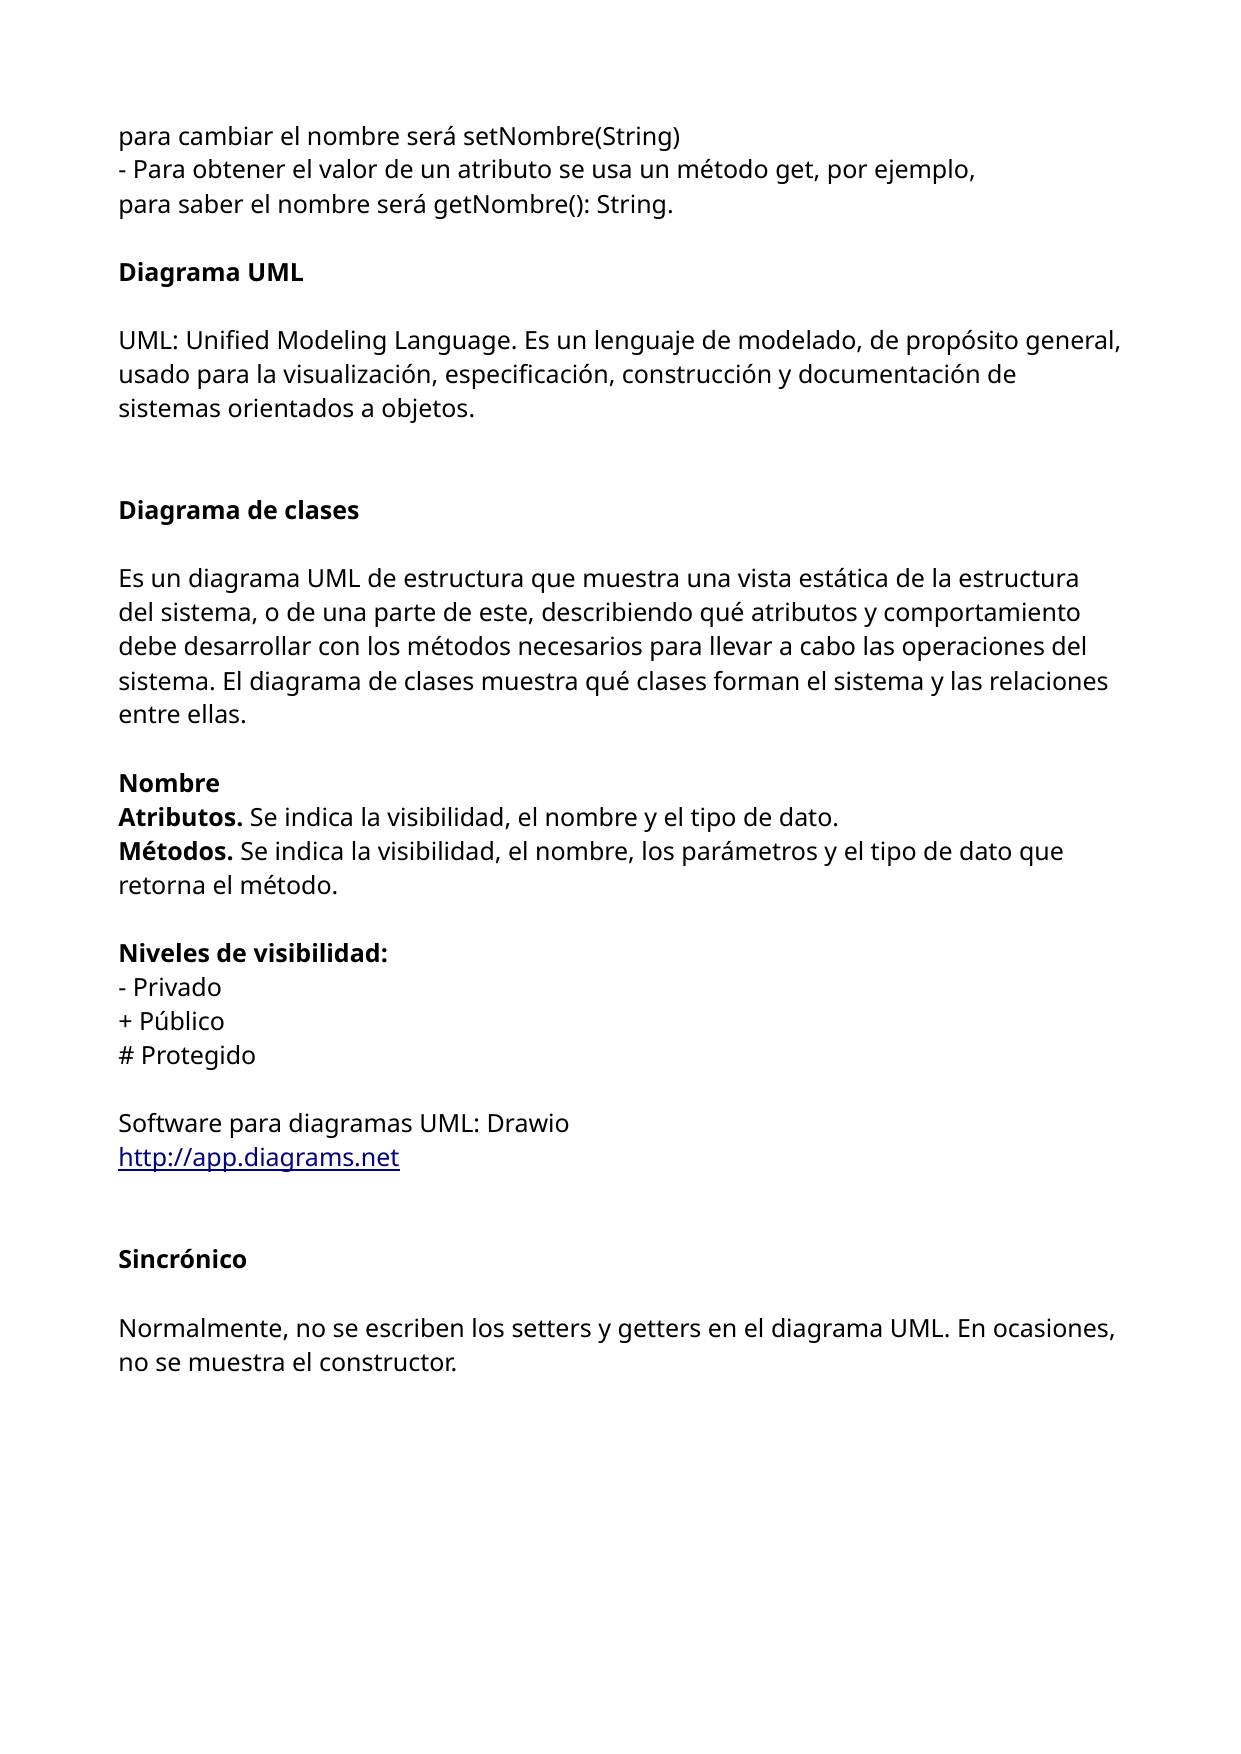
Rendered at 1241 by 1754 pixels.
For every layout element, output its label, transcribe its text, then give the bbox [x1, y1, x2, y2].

text Diagrama UML [118, 254, 1122, 288]
text Nombre [118, 765, 1122, 799]
text - Privado [118, 970, 1122, 1004]
text Niveles de visibilidad: [118, 936, 1122, 970]
text Software para diagramas UML: Drawio [118, 1106, 1122, 1140]
text Sincrónico [118, 1242, 1122, 1276]
text - Para obtener el valor de un atributo se usa un método get, por ejemplo, [118, 152, 1122, 186]
text Atributos. Se indica la visibilidad, el nombre y el tipo de dato. [118, 799, 1122, 833]
text Métodos. Se indica la visibilidad, el nombre, los parámetros y el tipo de dato que retorna el método. [118, 833, 1122, 902]
text para cambiar el nombre será setNombre(String) [118, 118, 1122, 152]
text Normalmente, no se escriben los setters y getters en el diagrama UML. En ocasiones, no se muestra el constructor. [118, 1310, 1122, 1378]
text para saber el nombre será getNombre(): String. [118, 186, 1122, 220]
text Es un diagrama UML de estructura que muestra una vista estática de la estructura del sistema, o de una parte de este, describiendo qué atributos y comportamiento debe desarrollar con los métodos necesarios para llevar a cabo las operaciones del sistema. El diagrama de clases muestra qué clases forman el sistema y las relaciones entre ellas. [118, 561, 1122, 731]
text + Público [118, 1004, 1122, 1038]
text # Protegido [118, 1038, 1122, 1072]
text UML: Unified Modeling Language. Es un lenguaje de modelado, de propósito general, usado para la visualización, especificación, construcción y documentación de sistemas orientados a objetos. [118, 322, 1122, 425]
text http://app.diagrams.net [118, 1140, 1122, 1174]
text Diagrama de clases [118, 493, 1122, 527]
